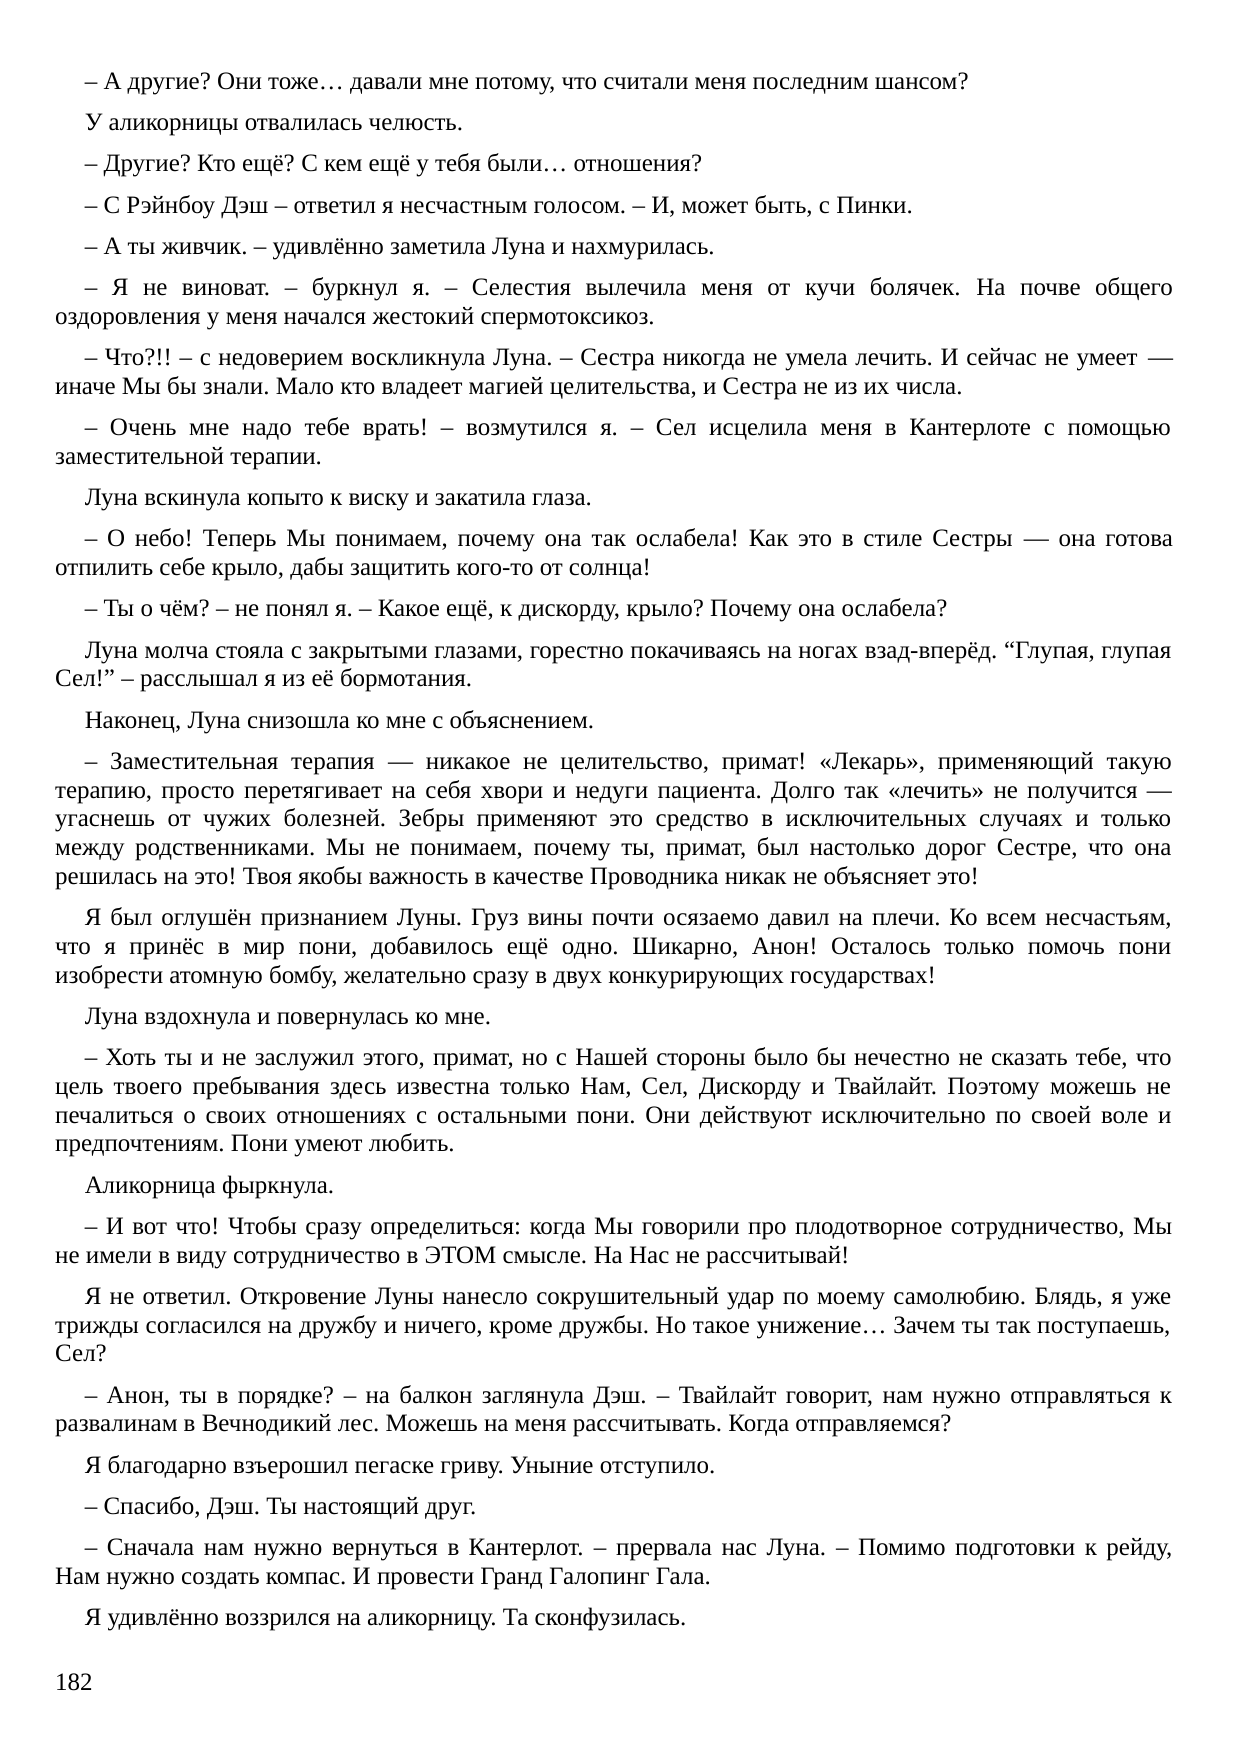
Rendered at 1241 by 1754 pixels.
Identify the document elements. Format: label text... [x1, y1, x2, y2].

text Наконец, Луна снизошла ко мне с объяснением. [55, 705, 1173, 733]
text – Заместительная терапия — никакое не целительство, примат! «Лекарь», применяющий такую терапию, просто перетягивает на себя хвори и недуги пациента. Долго так «лечить» не получится — угаснешь от чужих болезней. Зебры применяют это средство в исключительных случаях и только между родственниками. Мы не понимаем, почему ты, примат, был настолько дорог Сестре, что она решилась на это! Твоя якобы важность в качестве Проводника никак не объясняет это! [55, 746, 1173, 890]
text – Очень мне надо тебе врать! – возмутился я. – Сел исцелила меня в Кантерлоте с помощью заместительной терапии. [55, 412, 1173, 470]
text – Ты о чём? – не понял я. – Какое ещё, к дискорду, крыло? Почему она ослабела? [55, 593, 1173, 622]
text – Спасибо, Дэш. Ты настоящий друг. [55, 1491, 1173, 1520]
text Я был оглушён признанием Луны. Груз вины почти осязаемо давил на плечи. Ко всем несчастьям, что я принёс в мир пони, добавилось ещё одно. Шикарно, Анон! Осталось только помочь пони изобрести атомную бомбу, желательно сразу в двух конкурирующих государствах! [55, 902, 1173, 988]
text – А другие? Они тоже… давали мне потому, что считали меня последним шансом? [55, 66, 1173, 95]
text – Я не виноват. – буркнул я. – Селестия вылечила меня от кучи болячек. На почве общего оздоровления у меня начался жестокий спермотоксикоз. [55, 272, 1173, 330]
text Аликорница фыркнула. [55, 1170, 1173, 1198]
text – Что?!! – с недоверием воскликнула Луна. – Сестра никогда не умела лечить. И сейчас не умеет — иначе Мы бы знали. Мало кто владеет магией целительства, и Сестра не из их числа. [55, 342, 1173, 400]
text – Другие? Кто ещё? С кем ещё у тебя были… отношения? [55, 148, 1173, 177]
text – Сначала нам нужно вернуться в Кантерлот. – прервала нас Луна. – Помимо подготовки к рейду, Нам нужно создать компас. И провести Гранд Галопинг Гала. [55, 1532, 1173, 1590]
text У аликорницы отвалилась челюсть. [55, 107, 1173, 136]
text Луна молча стояла с закрытыми глазами, горестно покачиваясь на ногах взад-вперёд. “Глупая, глупая Сел!” – расслышал я из её бормотания. [55, 635, 1173, 692]
text Я благодарно взъерошил пегаске гриву. Уныние отступило. [55, 1450, 1173, 1478]
text Луна вскинула копыто к виску и закатила глаза. [55, 482, 1173, 511]
text – С Рэйнбоу Дэш – ответил я несчастным голосом. – И, может быть, с Пинки. [55, 190, 1173, 218]
text – А ты живчик. – удивлённо заметила Луна и нахмурилась. [55, 231, 1173, 260]
text – Анон, ты в порядке? – на балкон заглянула Дэш. – Твайлайт говорит, нам нужно отправляться к развалинам в Вечнодикий лес. Можешь на меня рассчитывать. Когда отправляемся? [55, 1380, 1173, 1437]
text – И вот что! Чтобы сразу определиться: когда Мы говорили про плодотворное сотрудничество, Мы не имели в виду сотрудничество в ЭТОМ смысле. На Нас не рассчитывай! [55, 1211, 1173, 1268]
text Луна вздохнула и повернулась ко мне. [55, 1001, 1173, 1030]
text Я удивлённо воззрился на аликорницу. Та сконфузилась. [55, 1602, 1173, 1631]
text Я не ответил. Откровение Луны нанесло сокрушительный удар по моему самолюбию. Блядь, я уже трижды согласился на дружбу и ничего, кроме дружбы. Но такое унижение… Зачем ты так поступаешь, Сел? [55, 1281, 1173, 1367]
text – О небо! Теперь Мы понимаем, почему она так ослабела! Как это в стиле Сестры — она готова отпилить себе крыло, дабы защитить кого-то от солнца! [55, 523, 1173, 581]
text – Хоть ты и не заслужил этого, примат, но с Нашей стороны было бы нечестно не сказать тебе, что цель твоего пребывания здесь известна только Нам, Сел, Дискорду и Твайлайт. Поэтому можешь не печалиться о своих отношениях с остальными пони. Они действуют исключительно по своей воле и предпочтениям. Пони умеют любить. [55, 1042, 1173, 1157]
